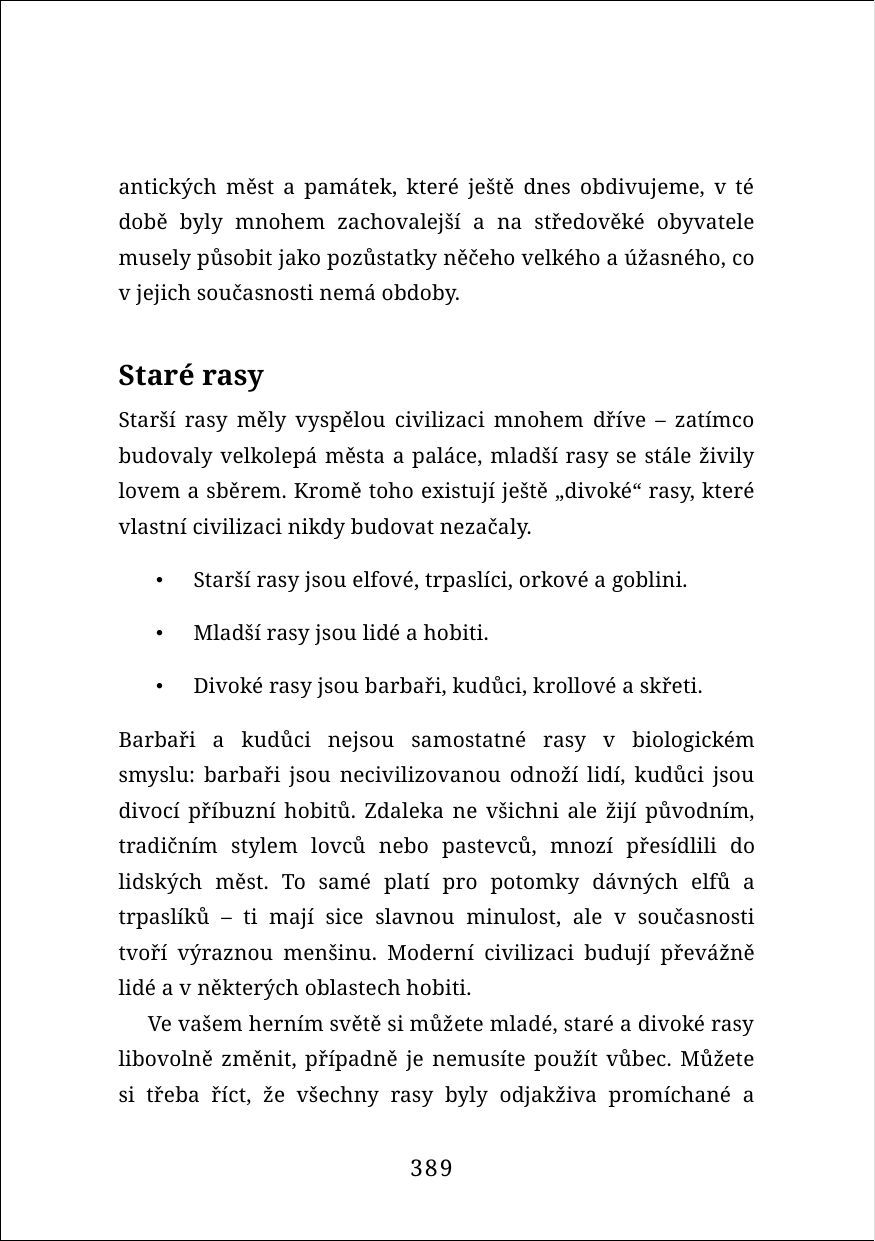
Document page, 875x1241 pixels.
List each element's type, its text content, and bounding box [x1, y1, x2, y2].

subtitle Staré rasy [118, 355, 756, 393]
list Divoké rasy jsou barbaři, kudůci, krollové a skřeti. [156, 672, 756, 700]
list Starší rasy jsou elfové, trpaslíci, orkové a goblini. [156, 565, 756, 593]
text Starší rasy měly vyspělou civilizaci mnohem dříve – zatímco budovaly velkolepá města a paláce, mladší rasy se stále živily lovem a sběrem. Kromě toho existují ještě „divoké“ rasy, které vlastní civilizaci nikdy budovat nezačaly. [118, 405, 756, 540]
text Barbaři a kudůci nejsou samostatné rasy v biologickém smyslu: barbaři jsou necivilizovanou odnoží lidí, kudůci jsou divocí příbuzní hobitů. Zdaleka ne všichni ale žijí původním, tradičním stylem lovců nebo pastevců, mnozí přesídlili do lidských měst. To samé platí pro potomky dávných elfů a trpaslíků – ti mají sice slavnou minulost, ale v současnosti tvoří výraznou menšinu. Moderní civilizaci budují převážně lidé a v některých oblastech hobiti. Ve vašem herním světě si můžete mladé, staré a divoké rasy libovolně změnit, případně je nemusíte použít vůbec. Můžete si třeba říct, že všechny rasy byly odjakživa promíchané a [118, 725, 756, 1108]
text antických měst a památek, které ještě dnes obdivujeme, v té době byly mnohem zachovalejší a na středověké obyvatele musely působit jako pozůstatky něčeho velkého a úžasného, co v jejich současnosti nemá obdoby. [118, 172, 756, 307]
list Mladší rasy jsou lidé a hobiti. [156, 618, 756, 647]
